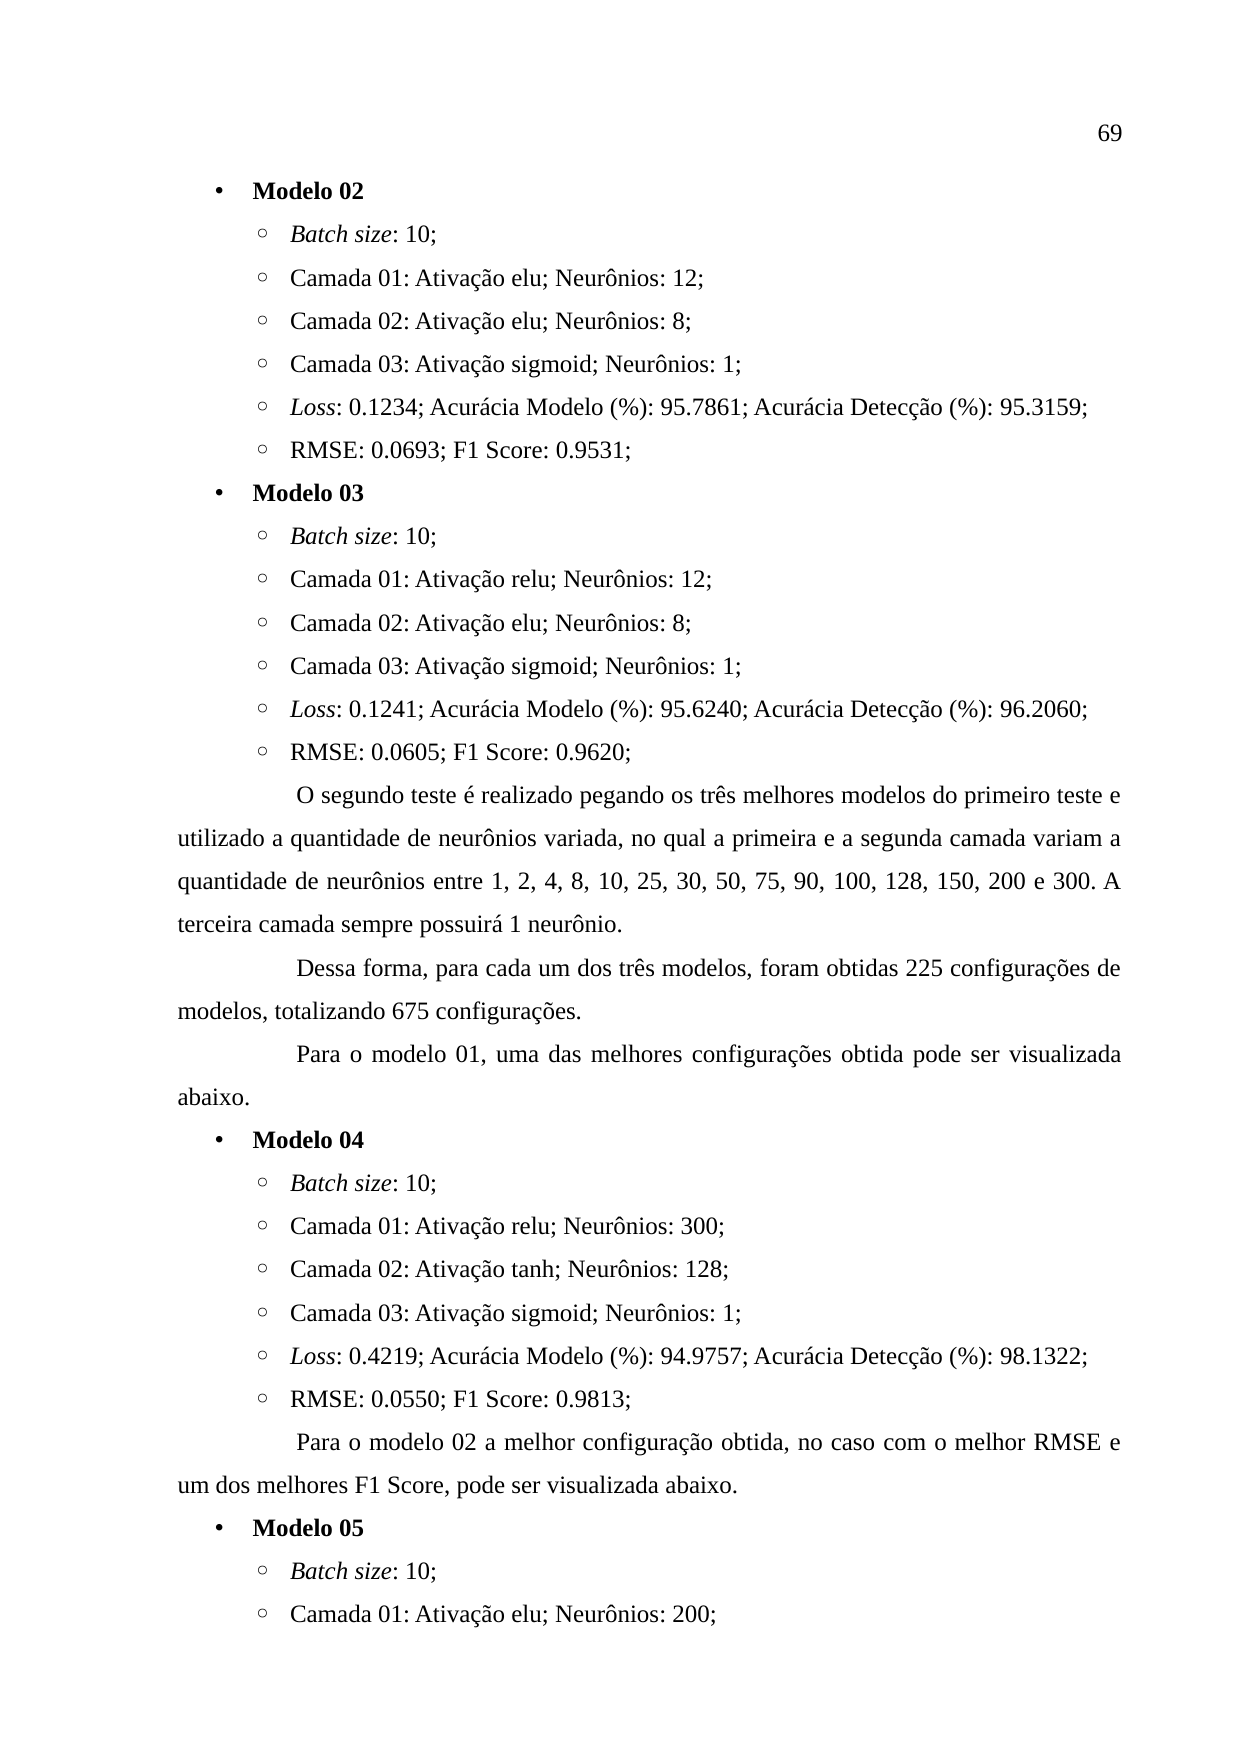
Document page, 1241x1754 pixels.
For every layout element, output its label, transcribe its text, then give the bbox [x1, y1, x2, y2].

list Camada 01: Ativação relu; Neurônios: 300; [252, 1211, 1122, 1240]
list Loss: 0.1241; Acurácia Modelo (%): 95.6240; Acurácia Detecção (%): 96.2060; [252, 694, 1122, 723]
text Para o modelo 01, uma das melhores configurações obtida pode ser visualizada abaixo. [177, 1039, 1122, 1111]
list Batch size: 10; [252, 1168, 1122, 1197]
list RMSE: 0.0550; F1 Score: 0.9813; [252, 1384, 1122, 1413]
list Camada 03: Ativação sigmoid; Neurônios: 1; [252, 349, 1122, 378]
list RMSE: 0.0605; F1 Score: 0.9620; [252, 737, 1122, 766]
list Camada 02: Ativação elu; Neurônios: 8; [252, 306, 1122, 334]
list Batch size: 10; [252, 521, 1122, 550]
list Camada 01: Ativação relu; Neurônios: 12; [252, 564, 1122, 593]
list Batch size: 10; [252, 219, 1122, 248]
list Modelo 05 [215, 1513, 1122, 1542]
list Camada 02: Ativação tanh; Neurônios: 128; [252, 1254, 1122, 1283]
list Batch size: 10; [252, 1556, 1122, 1585]
text Para o modelo 02 a melhor configuração obtida, no caso com o melhor RMSE e um dos melhores F1 Score, pode ser visualizada abaixo. [177, 1427, 1122, 1499]
list Modelo 04 [215, 1125, 1122, 1154]
text Dessa forma, para cada um dos três modelos, foram obtidas 225 configurações de modelos, totalizando 675 configurações. [177, 953, 1122, 1024]
list Camada 02: Ativação elu; Neurônios: 8; [252, 608, 1122, 636]
list Camada 03: Ativação sigmoid; Neurônios: 1; [252, 651, 1122, 679]
list Camada 01: Ativação elu; Neurônios: 200; [252, 1599, 1122, 1628]
text O segundo teste é realizado pegando os três melhores modelos do primeiro teste e utilizado a quantidade de neurônios variada, no qual a primeira e a segunda camada variam a quantidade de neurônios entre 1, 2, 4, 8, 10, 25, 30, 50, 75, 90, 100, 128, 150, 200 e 300. A terceira camada sempre possuirá 1 neurônio. [177, 780, 1122, 938]
list Loss: 0.4219; Acurácia Modelo (%): 94.9757; Acurácia Detecção (%): 98.1322; [252, 1341, 1122, 1369]
list Camada 01: Ativação elu; Neurônios: 12; [252, 263, 1122, 291]
list Camada 03: Ativação sigmoid; Neurônios: 1; [252, 1298, 1122, 1326]
list RMSE: 0.0693; F1 Score: 0.9531; [252, 435, 1122, 464]
list Modelo 02 [215, 176, 1122, 205]
list Loss: 0.1234; Acurácia Modelo (%): 95.7861; Acurácia Detecção (%): 95.3159; [252, 392, 1122, 421]
list Modelo 03 [215, 478, 1122, 507]
